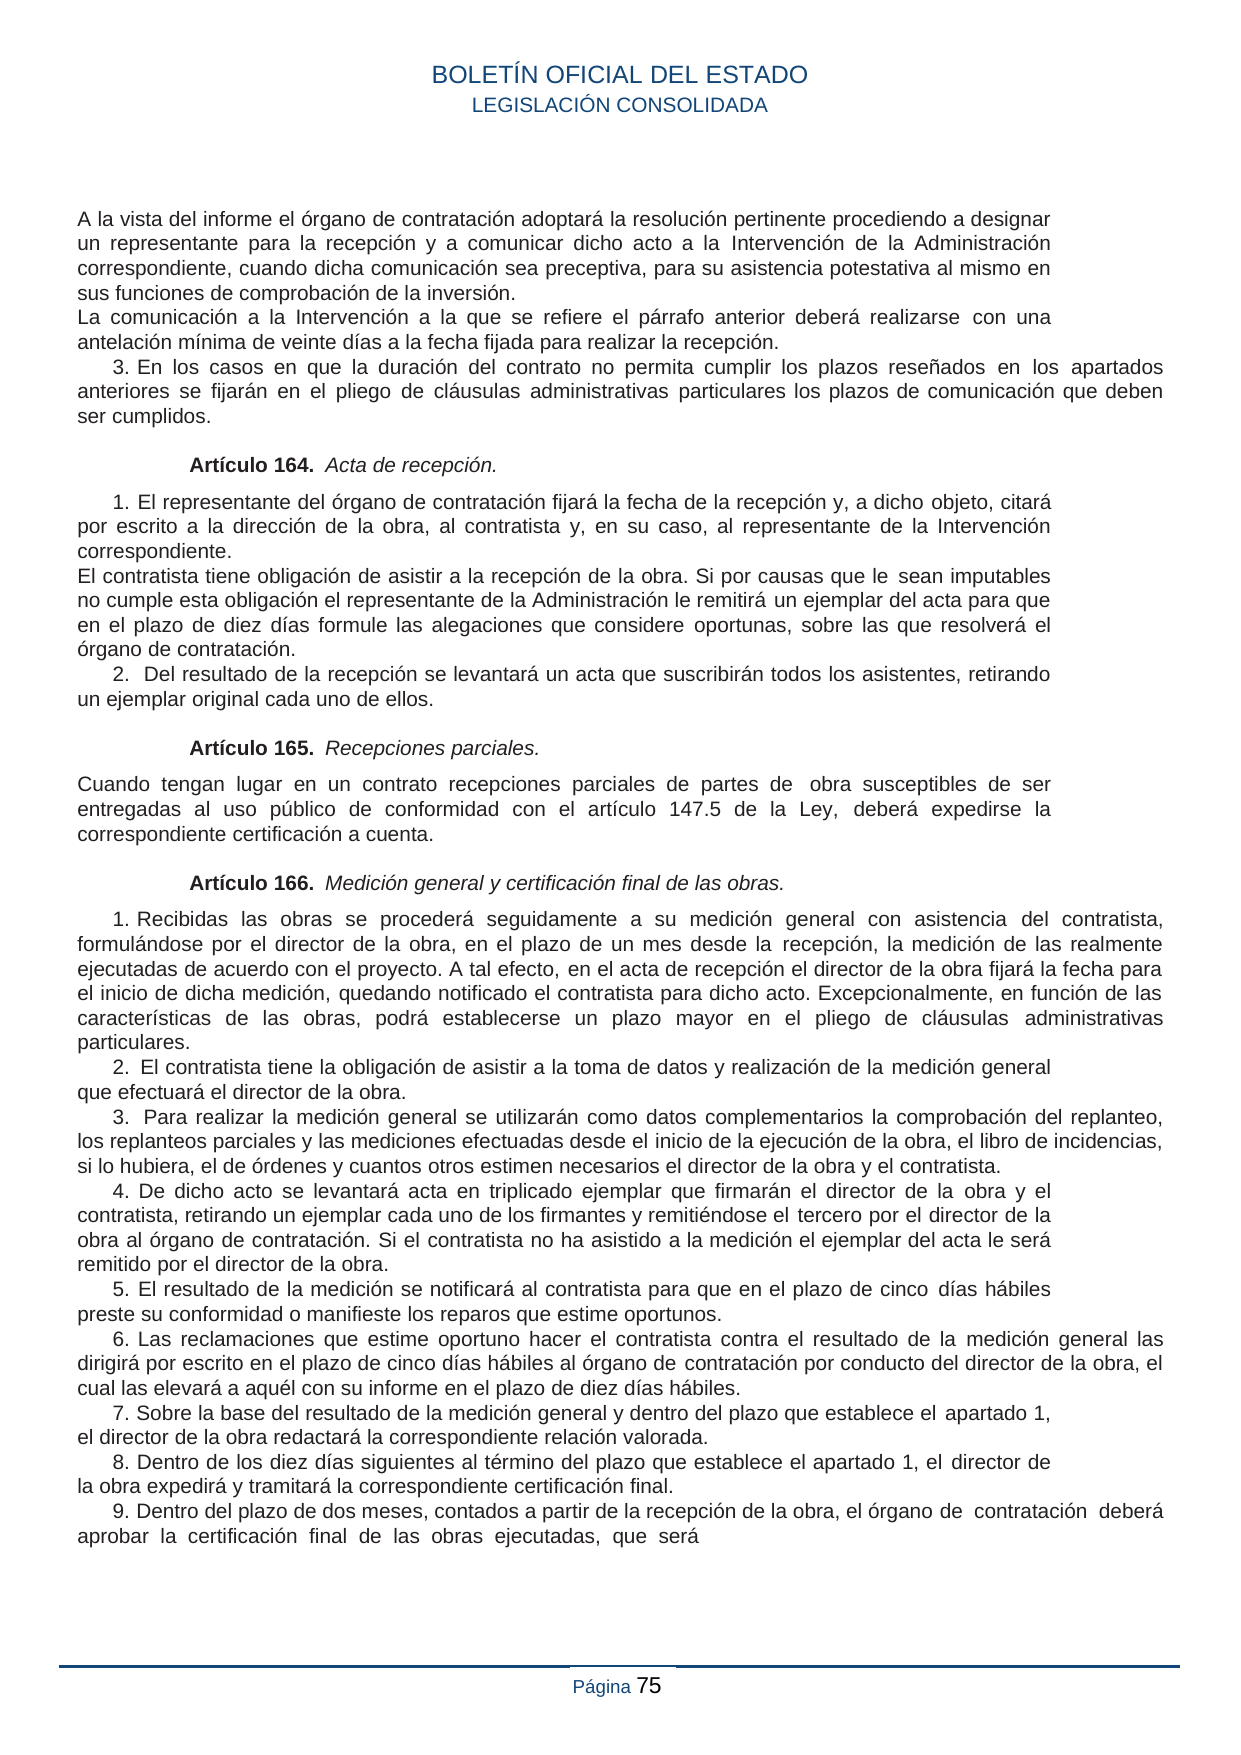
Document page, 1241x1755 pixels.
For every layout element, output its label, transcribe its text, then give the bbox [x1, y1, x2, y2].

text El contratista tiene obligación de asistir a la recepción de la obra. Si por causas que le sean imputables no cumple esta obligación el representante de la Administración le remitirá un ejemplar del acta para que en el plazo de diez días formule las alegaciones que considere oportunas, sobre las que resolverá el órgano de contratación. [77, 563, 1051, 661]
list De dicho acto se levantará acta en triplicado ejemplar que firmarán el director de la obra y el contratista, retirando un ejemplar cada uno de los firmantes y remitiéndose el tercero por el director de la obra al órgano de contratación. Si el contratista no ha asistido a la medición el ejemplar del acta le será remitido por el director de la obra. [77, 1178, 1051, 1276]
text Cuando tengan lugar en un contrato recepciones parciales de partes de obra susceptibles de ser entregadas al uso público de conformidad con el artículo 147.5 de la Ley, deberá expedirse la correspondiente certificación a cuenta. [77, 772, 1051, 845]
text La comunicación a la Intervención a la que se refiere el párrafo anterior deberá realizarse con una antelación mínima de veinte días a la fecha fijada para realizar la recepción. [77, 305, 1051, 354]
list En los casos en que la duración del contrato no permita cumplir los plazos reseñados en los apartados anteriores se fijarán en el pliego de cláusulas administrativas particulares los plazos de comunicación que deben ser cumplidos. [77, 354, 1163, 428]
list El representante del órgano de contratación fijará la fecha de la recepción y, a dicho objeto, citará por escrito a la dirección de la obra, al contratista y, en su caso, al representante de la Intervención correspondiente. [77, 489, 1051, 563]
list Sobre la base del resultado de la medición general y dentro del plazo que establece el apartado 1, el director de la obra redactará la correspondiente relación valorada. [77, 1400, 1051, 1449]
text Artículo 164. Acta de recepción. [189, 453, 1163, 477]
text Artículo 166. Medición general y certificación final de las obras. [189, 870, 1163, 894]
list Las reclamaciones que estime oportuno hacer el contratista contra el resultado de la medición general las dirigirá por escrito en el plazo de cinco días hábiles al órgano de contratación por conducto del director de la obra, el cual las elevará a aquél con su informe en el plazo de diez días hábiles. [77, 1326, 1163, 1399]
text A la vista del informe el órgano de contratación adoptará la resolución pertinente procediendo a designar un representante para la recepción y a comunicar dicho acto a la Intervención de la Administración correspondiente, cuando dicha comunicación sea preceptiva, para su asistencia potestativa al mismo en sus funciones de comprobación de la inversión. [77, 207, 1051, 304]
list Recibidas las obras se procederá seguidamente a su medición general con asistencia del contratista, formulándose por el director de la obra, en el plazo de un mes desde la recepción, la medición de las realmente ejecutadas de acuerdo con el proyecto. A tal efecto, en el acta de recepción el director de la obra fijará la fecha para el inicio de dicha medición, quedando notificado el contratista para dicho acto. Excepcionalmente, en función de las características de las obras, podrá establecerse un plazo mayor en el pliego de cláusulas administrativas particulares. [77, 907, 1163, 1054]
list Para realizar la medición general se utilizarán como datos complementarios la comprobación del replanteo, los replanteos parciales y las mediciones efectuadas desde el inicio de la ejecución de la obra, el libro de incidencias, si lo hubiera, el de órdenes y cuantos otros estimen necesarios el director de la obra y el contratista. [77, 1104, 1163, 1178]
list Dentro del plazo de dos meses, contados a partir de la recepción de la obra, el órgano de contratación deberá aprobar la certificación final de las obras ejecutadas, que será [77, 1499, 1163, 1547]
list Dentro de los diez días siguientes al término del plazo que establece el apartado 1, el director de la obra expedirá y tramitará la correspondiente certificación final. [77, 1449, 1051, 1498]
text Artículo 165. Recepciones parciales. [189, 735, 1163, 759]
list El resultado de la medición se notificará al contratista para que en el plazo de cinco días hábiles preste su conformidad o manifieste los reparos que estime oportunos. [77, 1277, 1051, 1326]
list Del resultado de la recepción se levantará un acta que suscribirán todos los asistentes, retirando un ejemplar original cada uno de ellos. [77, 662, 1051, 711]
list El contratista tiene la obligación de asistir a la toma de datos y realización de la medición general que efectuará el director de la obra. [77, 1055, 1051, 1104]
